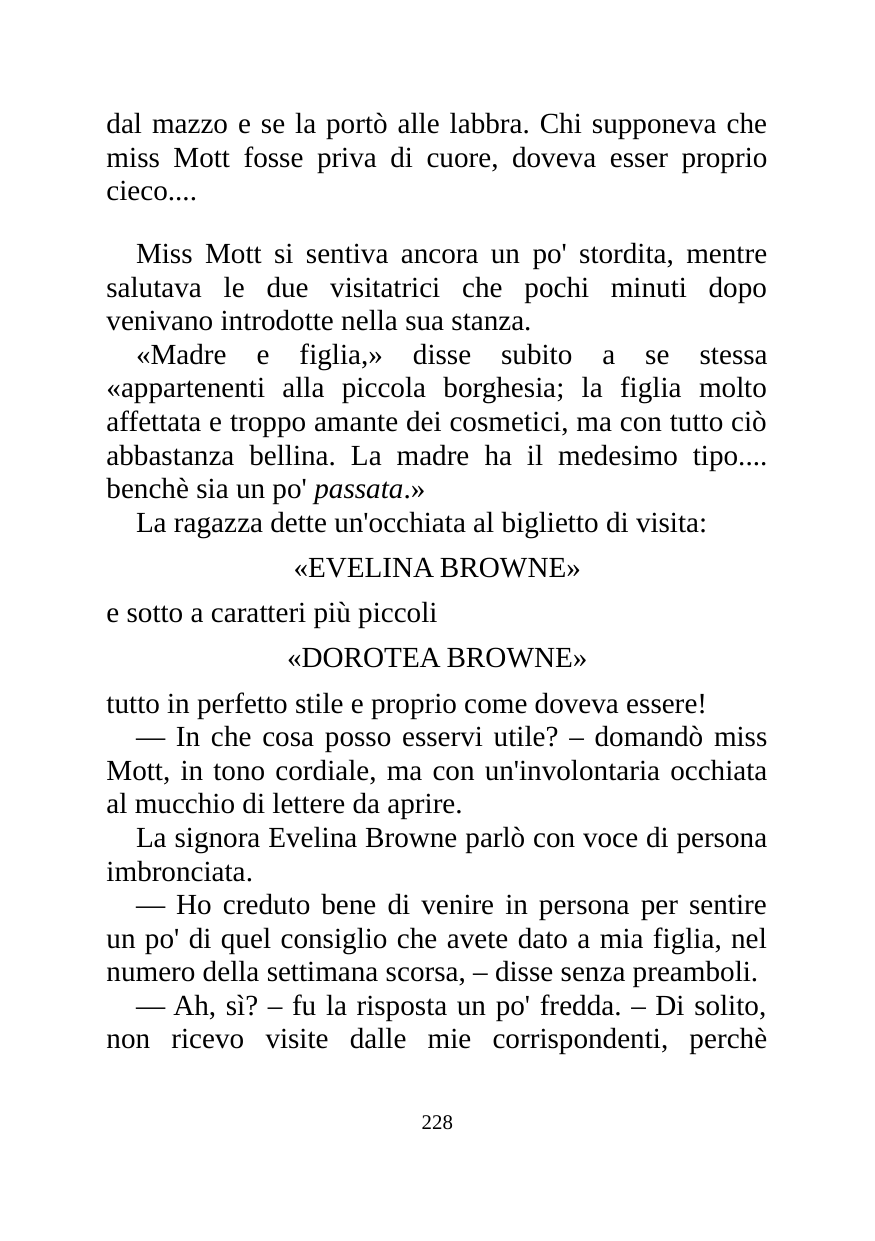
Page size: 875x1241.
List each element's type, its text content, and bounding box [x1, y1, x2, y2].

text «DOROTEA BROWNE» [106, 641, 768, 674]
text e sotto a caratteri più piccoli [106, 595, 768, 629]
text — Ho creduto bene di venire in persona per sentire un po' di quel consiglio che avete dato a mia figlia, nel numero della settimana scorsa, – disse senza preamboli. [106, 887, 768, 988]
text — In che cosa posso esservi utile? – domandò miss Mott, in tono cordiale, ma con un'involontaria occhiata al mucchio di lettere da aprire. [106, 719, 768, 820]
text La signora Evelina Browne parlò con voce di persona imbronciata. [106, 820, 768, 887]
text tutto in perfetto stile e proprio come doveva essere! [106, 686, 768, 719]
text Miss Mott si sentiva ancora un po' stordita, mentre salutava le due visitatrici che pochi minuti dopo venivano introdotte nella sua stanza. [106, 236, 768, 337]
text La ragazza dette un'occhiata al biglietto di visita: [106, 505, 768, 538]
text dal mazzo e se la portò alle labbra. Chi supponeva che miss Mott fosse priva di cuore, doveva esser proprio cieco.... [106, 106, 768, 207]
text «Madre e figlia,» disse subito a se stessa «appartenenti alla piccola borghesia; la figlia molto affettata e troppo amante dei cosmetici, ma con tutto ciò abbastanza bellina. La madre ha il medesimo tipo.... benchè sia un po' passata.» [106, 337, 768, 505]
text «EVELINA BROWNE» [106, 550, 768, 583]
text — Ah, sì? – fu la risposta un po' fredda. – Di solito, non ricevo visite dalle mie corrispondenti, perchè [106, 988, 768, 1055]
